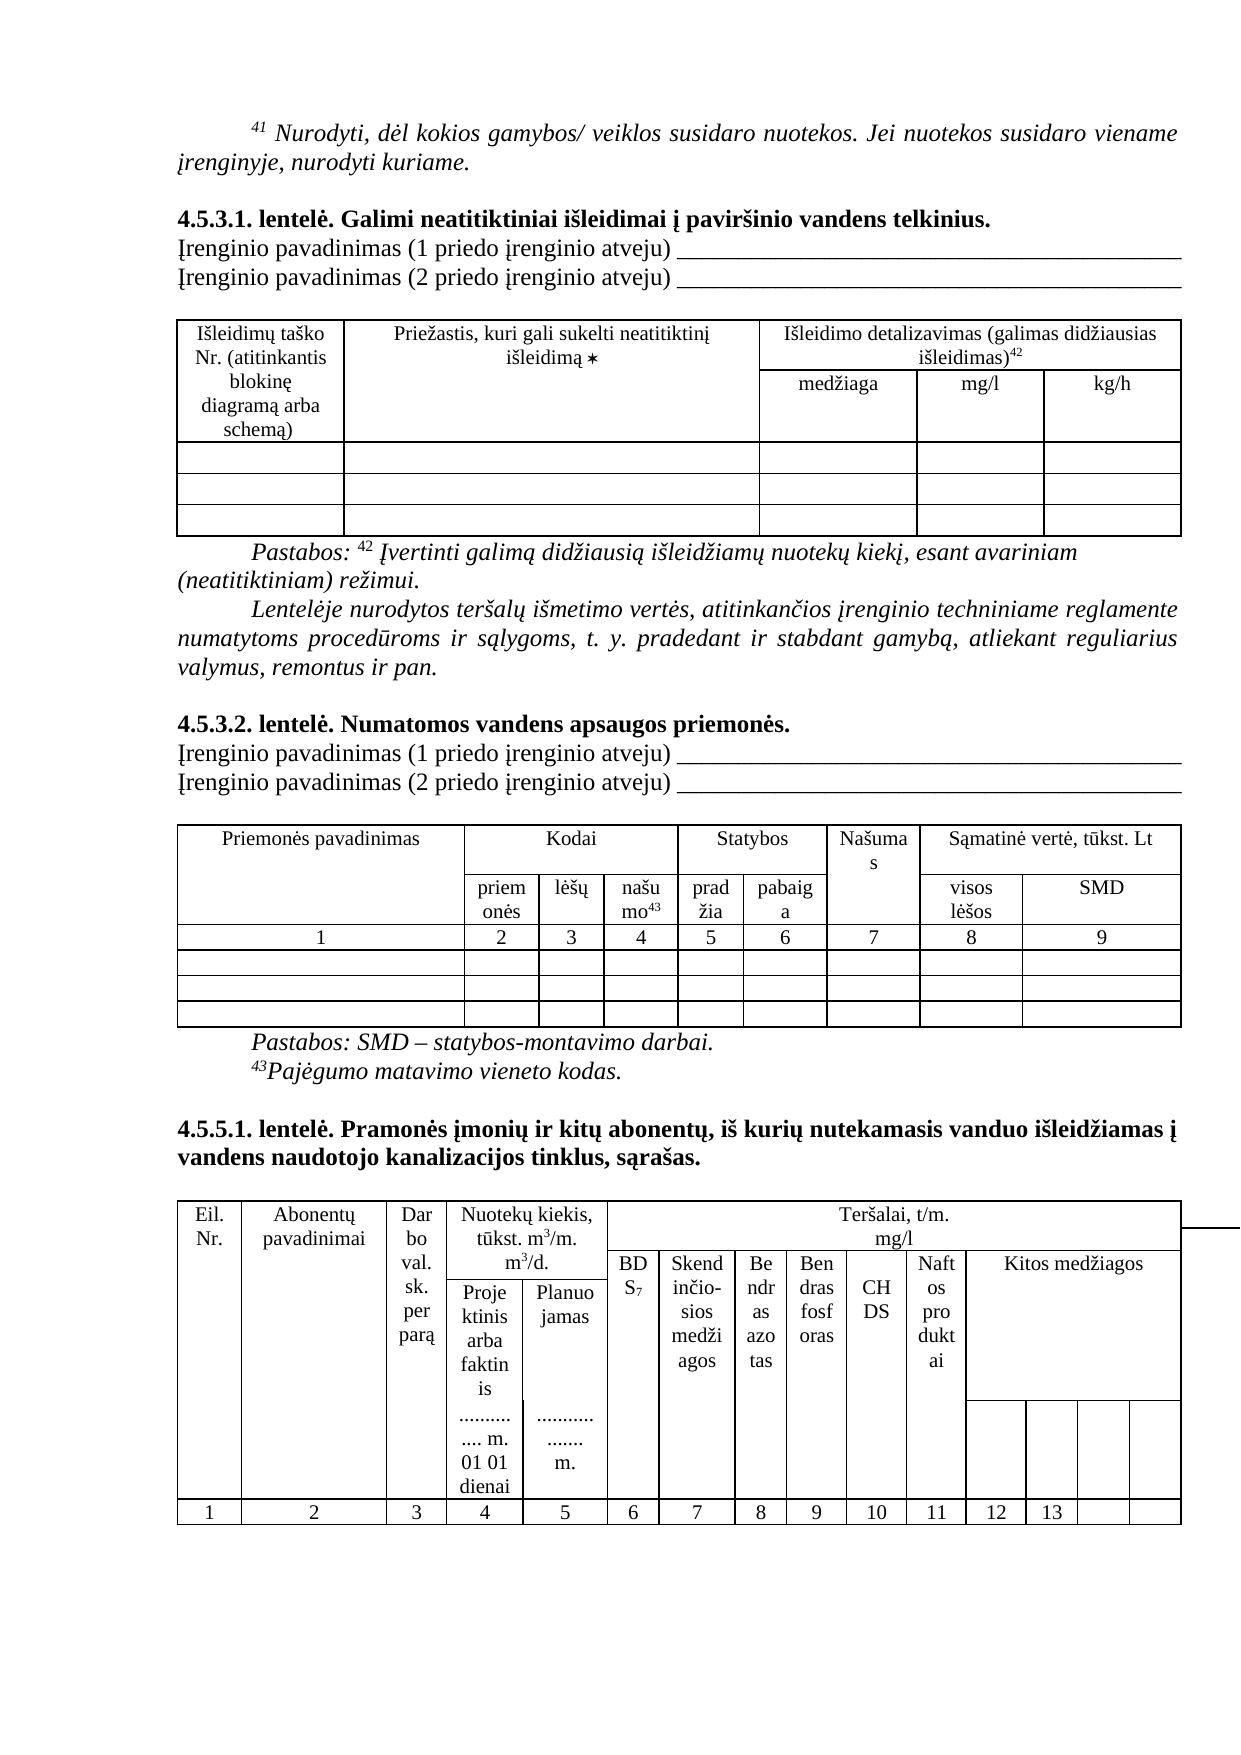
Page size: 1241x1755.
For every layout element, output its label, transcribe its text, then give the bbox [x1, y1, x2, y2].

table_header Sąmatinė vertė, tūkst. Lt [921, 826, 1180, 874]
table_cell [1045, 443, 1180, 472]
text Pastabos: SMD – statybos-montavimo darbai. [177, 1028, 1181, 1056]
table_cell [787, 1400, 846, 1498]
table_cell [1027, 1401, 1077, 1498]
table_cell [1130, 1500, 1180, 1524]
table_cell medžiaga [760, 371, 916, 441]
table_cell 1 [178, 925, 464, 949]
table_cell 11 [907, 1500, 965, 1524]
table_cell [178, 1002, 464, 1026]
table_header Priemonės pavadinimas [178, 826, 464, 874]
table_cell [760, 505, 916, 535]
table_cell 6 [744, 925, 826, 949]
table_cell [679, 951, 743, 975]
table_cell [828, 951, 919, 975]
table_cell [660, 1400, 734, 1498]
table_cell 7 [828, 925, 919, 949]
table_cell [178, 443, 343, 472]
table_cell lėšų [540, 875, 603, 923]
table_header Statybos [679, 826, 826, 874]
table_cell [608, 1400, 658, 1498]
table_cell CHDS [847, 1251, 906, 1400]
table_cell [847, 1400, 906, 1498]
table_cell [540, 1002, 603, 1026]
text 43Pajėgumo matavimo vieneto kodas. [177, 1056, 1181, 1085]
table_cell [744, 951, 826, 975]
table_cell 4 [447, 1500, 522, 1524]
table_cell 5 [524, 1500, 607, 1524]
table_cell [1023, 976, 1180, 1000]
table_cell SMD [1023, 875, 1180, 923]
table_cell [918, 443, 1043, 472]
table_cell [1045, 474, 1180, 504]
table_cell .............. m. 01 01 dienai [447, 1400, 522, 1498]
table_cell [540, 976, 603, 1000]
table_cell [605, 1002, 677, 1026]
table_cell [605, 976, 677, 1000]
table_header Kodai [465, 826, 677, 874]
table_header Darbo val. sk. per parą [387, 1202, 446, 1498]
table_cell [1130, 1401, 1180, 1498]
text 41 Nurodyti, dėl kokios gamybos/ veiklos susidaro nuotekos. Jei nuotekos susidaro viename įrenginyje, nurodyti kuriame. [177, 118, 1181, 176]
table_cell [465, 951, 538, 975]
table_cell Kitos medžiagos [967, 1251, 1180, 1400]
table_cell 9 [787, 1500, 846, 1524]
table_cell Bendras fosforas [787, 1251, 846, 1400]
table_cell [345, 505, 759, 535]
table_cell priemonės [465, 875, 538, 923]
table_cell 7 [660, 1500, 734, 1524]
table_cell Skendinčio-sios medžiagos [660, 1251, 734, 1400]
table_cell [679, 976, 743, 1000]
table_cell [744, 1002, 826, 1026]
text 4.5.5.1. lentelė. Pramonės įmonių ir kitų abonentų, iš kurių nutekamasis vanduo išleidžiamas į vandens naudotojo kanalizacijos tinklus, sąrašas. [177, 1114, 1181, 1171]
table_cell [178, 976, 464, 1000]
table_cell [1023, 951, 1180, 975]
table_cell [918, 474, 1043, 504]
table_cell našumo43 [605, 875, 677, 923]
table_cell 9 [1023, 925, 1180, 949]
table_cell 12 [967, 1500, 1025, 1524]
table_cell 10 [847, 1500, 906, 1524]
table_header Išleidimo detalizavimas (galimas didžiausias išleidimas)42 [760, 321, 1180, 369]
table_cell [828, 874, 919, 923]
table_cell [760, 443, 916, 472]
table_cell [465, 976, 538, 1000]
table_cell 8 [736, 1500, 786, 1524]
table_cell [921, 951, 1022, 975]
table_cell pradžia [679, 875, 743, 923]
table_header Abonentų pavadinimai [242, 1202, 386, 1498]
text (neatitiktiniam) režimui. [177, 565, 1181, 594]
table_header Nuotekų kiekis, tūkst. m3/m. m3/d. [447, 1202, 607, 1278]
table_header Teršalai, t/m. mg/l [608, 1202, 1180, 1250]
text Lentelėje nurodytos teršalų išmetimo vertės, atitinkančios įrenginio techniniame reglamente numatytoms procedūroms ir sąlygoms, t. y. pradedant ir stabdant gamybą, atliekant reguliarius valymus, remontus ir pan. [177, 594, 1181, 680]
table_cell [736, 1400, 786, 1498]
table_cell 3 [540, 925, 603, 949]
text Pastabos: 42 Įvertinti galimą didžiausią išleidžiamų nuotekų kiekį, esant avariniam [177, 537, 1181, 565]
table_header Išleidimų taško Nr. (atitinkantis blokinę diagramą arba schemą) [178, 321, 343, 441]
table_header Priežastis, kuri gali sukelti neatitiktinį išleidimą  [345, 321, 759, 441]
table_cell [679, 1002, 743, 1026]
text Įrenginio pavadinimas (1 priedo įrenginio atveju) [177, 233, 1181, 262]
table_cell BDS7 [608, 1251, 658, 1400]
table_cell pabaiga [744, 875, 826, 923]
table_cell 5 [679, 925, 743, 949]
table_cell 8 [921, 925, 1022, 949]
table_cell [605, 951, 677, 975]
table_cell [921, 976, 1022, 1000]
text 4.5.3.2. lentelė. Numatomos vandens apsaugos priemonės. [177, 709, 1181, 738]
table_cell [178, 474, 343, 504]
table_cell Naftos produktai [907, 1251, 965, 1400]
table_cell [760, 474, 916, 504]
table_cell 13 [1027, 1500, 1077, 1524]
table_cell [921, 1002, 1022, 1026]
table_cell 2 [465, 925, 538, 949]
table_cell visos lėšos [921, 875, 1022, 923]
table_cell [828, 976, 919, 1000]
table_cell 6 [608, 1500, 658, 1524]
table_cell [744, 976, 826, 1000]
text Įrenginio pavadinimas (2 priedo įrenginio atveju) [177, 262, 1181, 291]
table_cell Projektinis arba faktinis [447, 1280, 522, 1400]
table_header Našumas [828, 826, 919, 874]
table_cell 1 [178, 1500, 241, 1524]
table_cell kg/h [1045, 371, 1180, 441]
table_cell [918, 505, 1043, 535]
table_cell [540, 951, 603, 975]
table_cell [345, 443, 759, 472]
table_cell Bendras azotas [736, 1251, 786, 1400]
table_cell [1023, 1002, 1180, 1026]
table_cell [178, 874, 464, 923]
table_cell [1078, 1401, 1129, 1498]
table_cell [828, 1002, 919, 1026]
table_cell [178, 505, 343, 535]
text Įrenginio pavadinimas (2 priedo įrenginio atveju) [177, 767, 1181, 795]
table_cell [465, 1002, 538, 1026]
table_cell [345, 474, 759, 504]
table_cell [907, 1400, 965, 1498]
table_cell [967, 1401, 1025, 1498]
table_header Eil. Nr. [178, 1202, 241, 1498]
text 4.5.3.1. lentelė. Galimi neatitiktiniai išleidimai į paviršinio vandens telkinius. [177, 204, 1181, 233]
table_cell 3 [387, 1500, 446, 1524]
table_cell [178, 951, 464, 975]
table_cell 2 [242, 1500, 386, 1524]
table_cell mg/l [918, 371, 1043, 441]
table_cell 4 [605, 925, 677, 949]
table_cell .................. m. [524, 1400, 607, 1498]
text Įrenginio pavadinimas (1 priedo įrenginio atveju) [177, 738, 1181, 767]
table_cell [1078, 1500, 1129, 1524]
table_cell [1045, 505, 1180, 535]
table_cell Planuojamas [523, 1280, 607, 1400]
